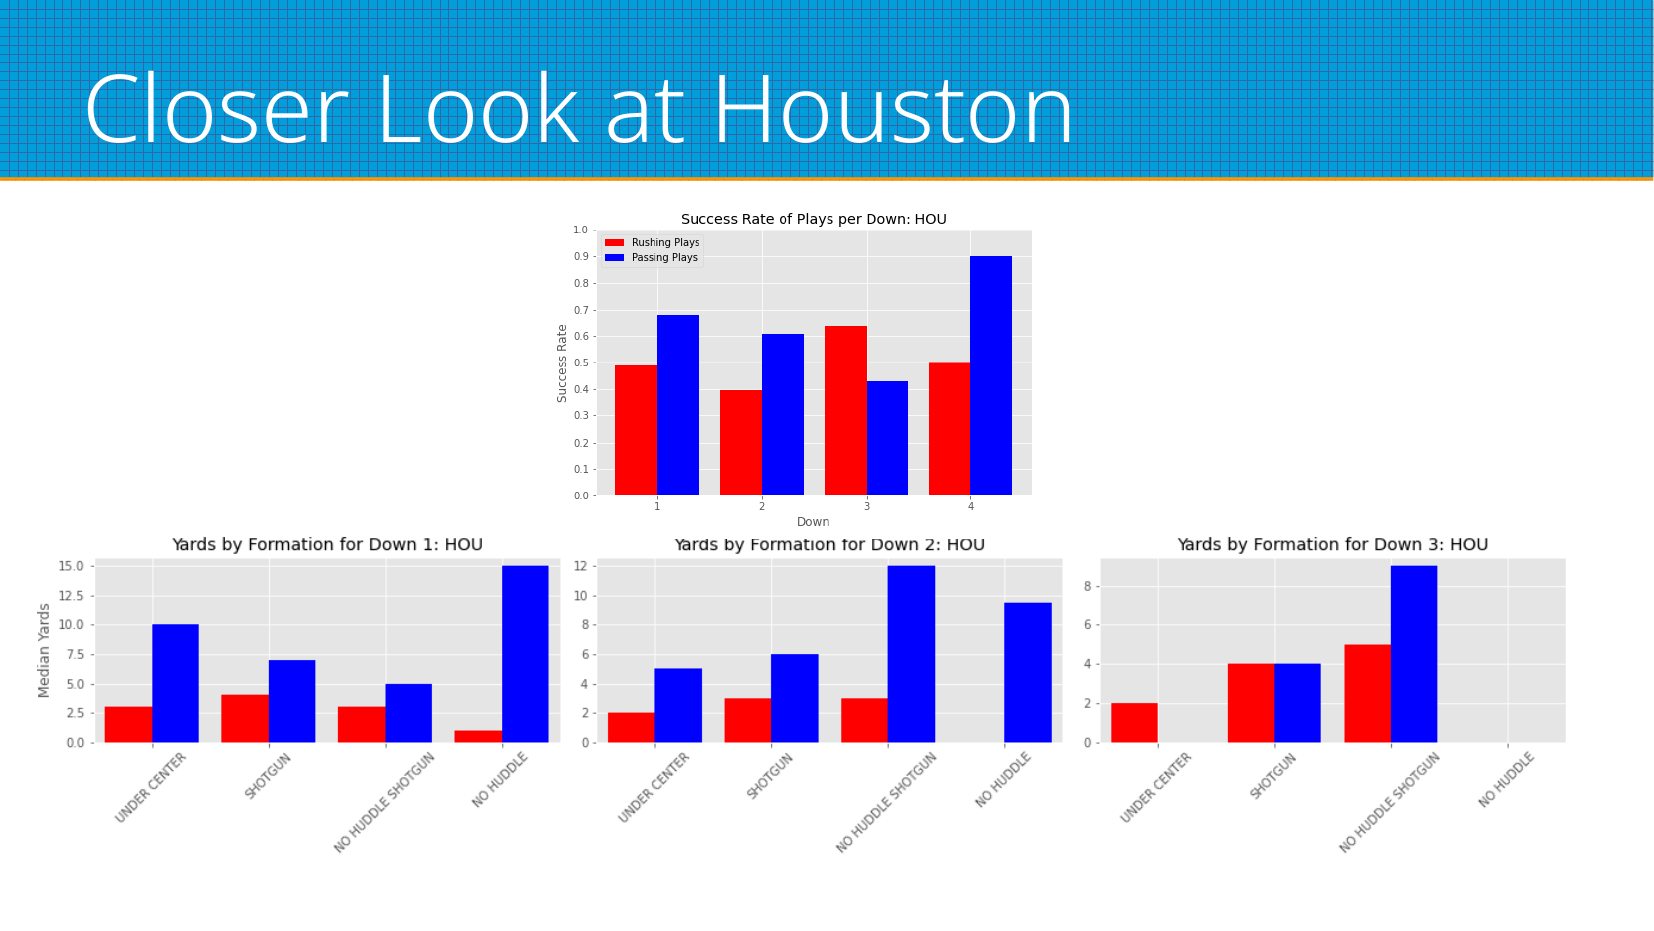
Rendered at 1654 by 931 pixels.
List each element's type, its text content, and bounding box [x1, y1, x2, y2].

picture [37, 187, 1579, 868]
title Closer Look at Houston [82, 14, 1571, 171]
